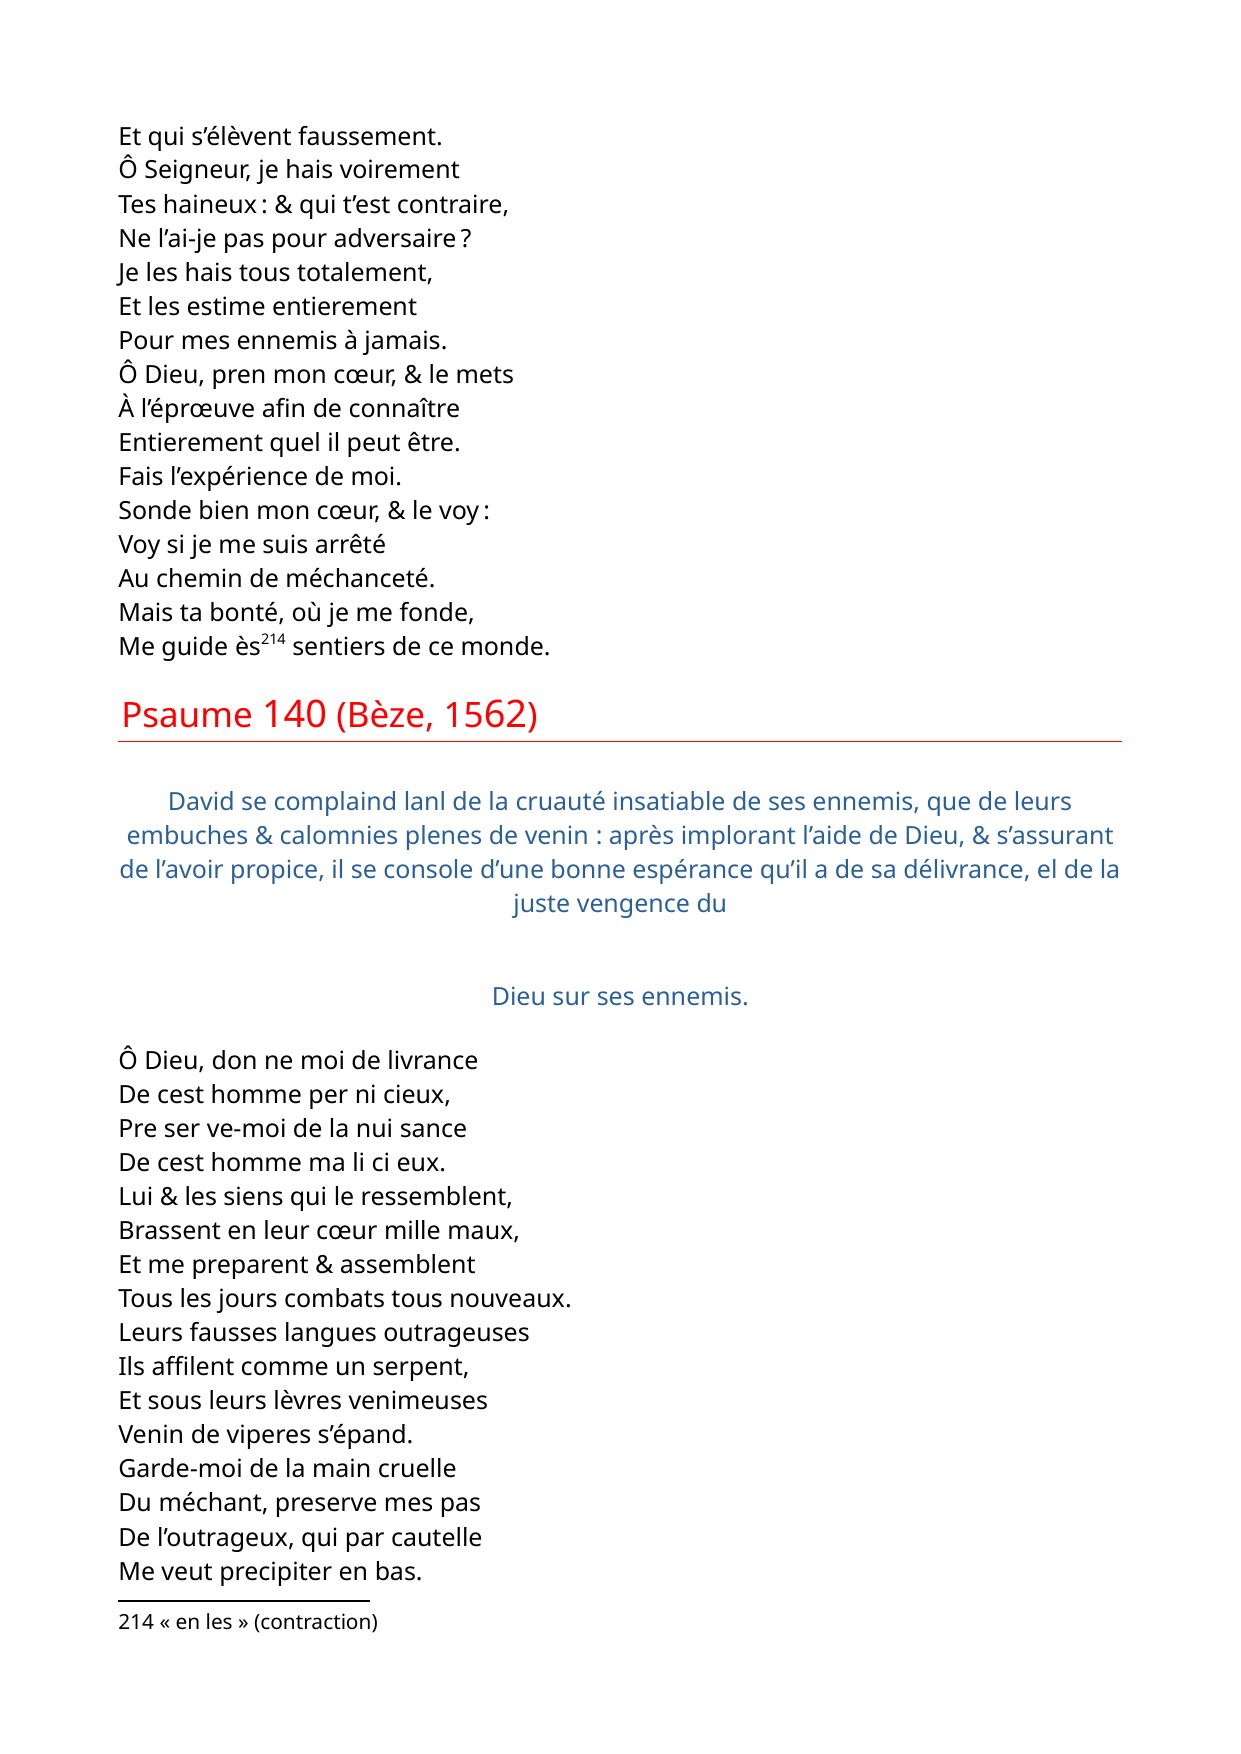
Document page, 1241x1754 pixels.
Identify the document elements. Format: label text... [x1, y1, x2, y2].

text Ô Dieu, pren mon cœur, & le mets [118, 357, 1122, 391]
text De cest homme ma li ci eux. [118, 1144, 1122, 1178]
text Pre ser ve-moi de la nui sance [118, 1110, 1122, 1144]
text Lui & les siens qui le ressemblent, [118, 1178, 1122, 1213]
text Garde-moi de la main cruelle [118, 1451, 1122, 1485]
text Ô Dieu, don ne moi de livrance [118, 1042, 1122, 1076]
text Tous les jours combats tous nouveaux. [118, 1281, 1122, 1315]
text Sonde bien mon cœur, & le voy : [118, 493, 1122, 527]
text Voy si je me suis arrêté [118, 527, 1122, 561]
text Me veut precipiter en bas. [118, 1553, 1122, 1587]
text De cest homme per ni cieux, [118, 1076, 1122, 1110]
text Et me preparent & assemblent [118, 1247, 1122, 1281]
text Je les hais tous totalement, [118, 254, 1122, 288]
text Et qui s’élèvent faussement. [118, 118, 1122, 152]
text David se complaind lanl de la cruauté insatiable de ses ennemis, que de leurs embuches & calomnies plenes de venin : après implorant l’aide de Dieu, & s’assurant de l’avoir propice, il se console d’une bonne espérance qu’il a de sa délivrance, el de la juste vengence du [118, 783, 1122, 920]
text Ne l’ai-je pas pour adversaire ? [118, 220, 1122, 254]
text Du méchant, preserve mes pas [118, 1485, 1122, 1519]
subtitle Psaume 140 (Bèze, 1562) [118, 684, 1122, 741]
text Venin de viperes s’épand. [118, 1417, 1122, 1451]
text À l’éprœuve afin de connaître [118, 391, 1122, 425]
text Mais ta bonté, où je me fonde, [118, 595, 1122, 629]
text Entierement quel il peut être. [118, 425, 1122, 459]
text Tes haineux : & qui t’est contraire, [118, 186, 1122, 220]
text Et les estime entierement [118, 288, 1122, 322]
text De l’outrageux, qui par cautelle [118, 1519, 1122, 1553]
text Pour mes ennemis à jamais. [118, 322, 1122, 357]
text Brassent en leur cœur mille maux, [118, 1213, 1122, 1247]
text Ils affilent comme un serpent, [118, 1349, 1122, 1383]
text Et sous leurs lèvres venimeuses [118, 1383, 1122, 1417]
text Au chemin de méchanceté. [118, 561, 1122, 595]
text « en les » (contraction) [118, 1607, 1122, 1636]
text Me guide ès sentiers de ce monde. [118, 629, 1122, 663]
text Fais l’expérience de moi. [118, 459, 1122, 493]
text Ô Seigneur, je hais voirement [118, 152, 1122, 186]
text Leurs fausses langues outrageuses [118, 1315, 1122, 1349]
text Dieu sur ses ennemis. [118, 979, 1122, 1013]
